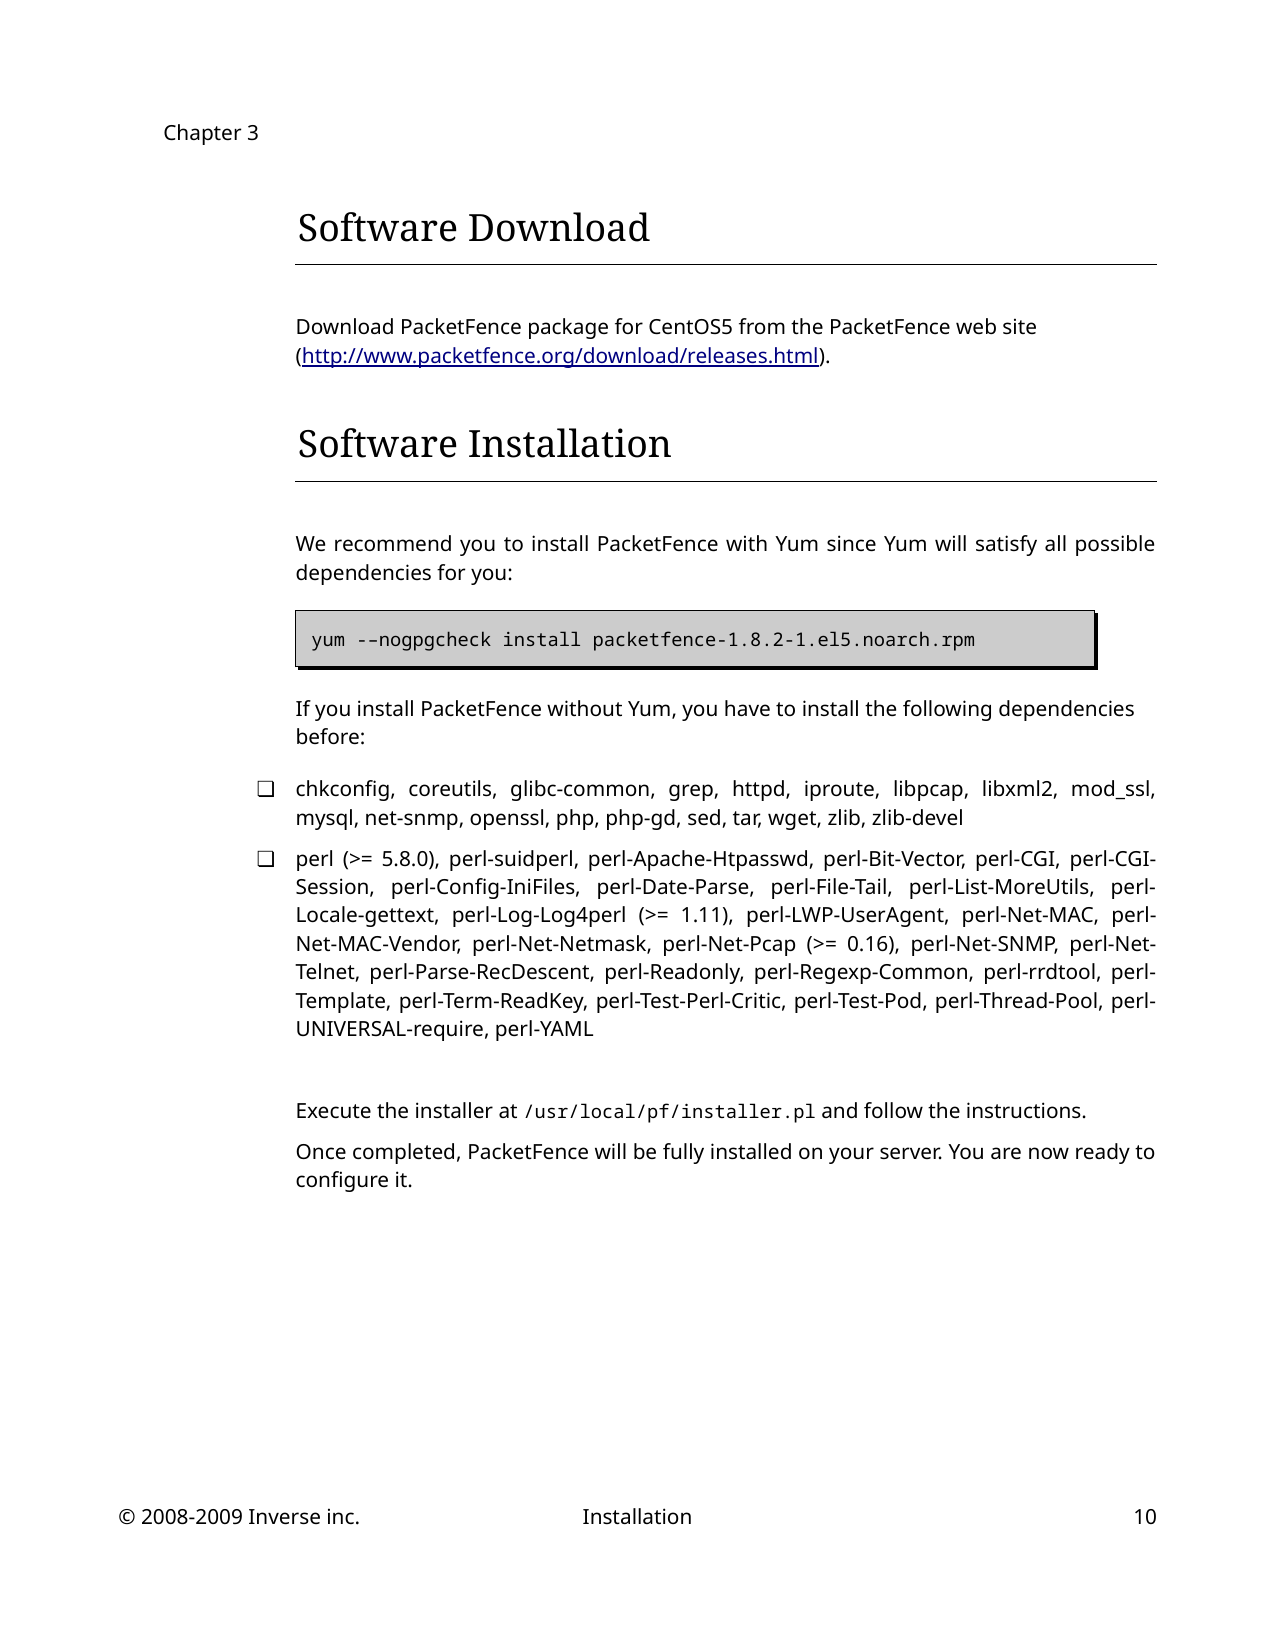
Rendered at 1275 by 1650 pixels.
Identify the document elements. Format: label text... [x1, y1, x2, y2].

text If you install PacketFence without Yum, you have to install the following dependencies before: [295, 694, 1157, 751]
text Execute the installer at /usr/local/pf/installer.pl and follow the instructions. [295, 1096, 1157, 1124]
subtitle Software Installation [295, 418, 1157, 481]
text Download PacketFence package for CentOS5 from the PacketFence web site (http://www.packetfence.org/download/releases.html). [295, 312, 1157, 369]
text yum -–nogpgcheck install packetfence-1.8.2-1.el5.noarch.rpm [296, 611, 1094, 666]
text We recommend you to install PacketFence with Yum since Yum will satisfy all possible dependencies for you: [295, 529, 1157, 586]
list ❏ perl (>= 5.8.0), perl-suidperl, perl-Apache-Htpasswd, perl-Bit-Vector, perl-CGI, perl-CGI-Session, perl-Config-IniFiles, perl-Date-Parse, perl-File-Tail, perl-List-MoreUtils, perl-Locale-gettext, perl-Log-Log4perl (>= 1.11), perl-LWP-UserAgent, perl-Net-MAC, perl-Net-MAC-Vendor, perl-Net-Netmask, perl-Net-Pcap (>= 0.16), perl-Net-SNMP, perl-Net-Telnet, perl-Parse-RecDescent, perl-Readonly, perl-Regexp-Common, perl-rrdtool, perl-Template, perl-Term-ReadKey, perl-Test-Perl-Critic, perl-Test-Pod, perl-Thread-Pool, perl-UNIVERSAL-require, perl-YAML [256, 844, 1157, 1043]
subtitle Software Download [295, 201, 1157, 264]
list ❏ chkconfig, coreutils, glibc-common, grep, httpd, iproute, libpcap, libxml2, mod_ssl, mysql, net-snmp, openssl, php, php-gd, sed, tar, wget, zlib, zlib-devel [256, 774, 1157, 831]
text Once completed, PacketFence will be fully installed on your server. You are now ready to configure it. [295, 1137, 1157, 1194]
